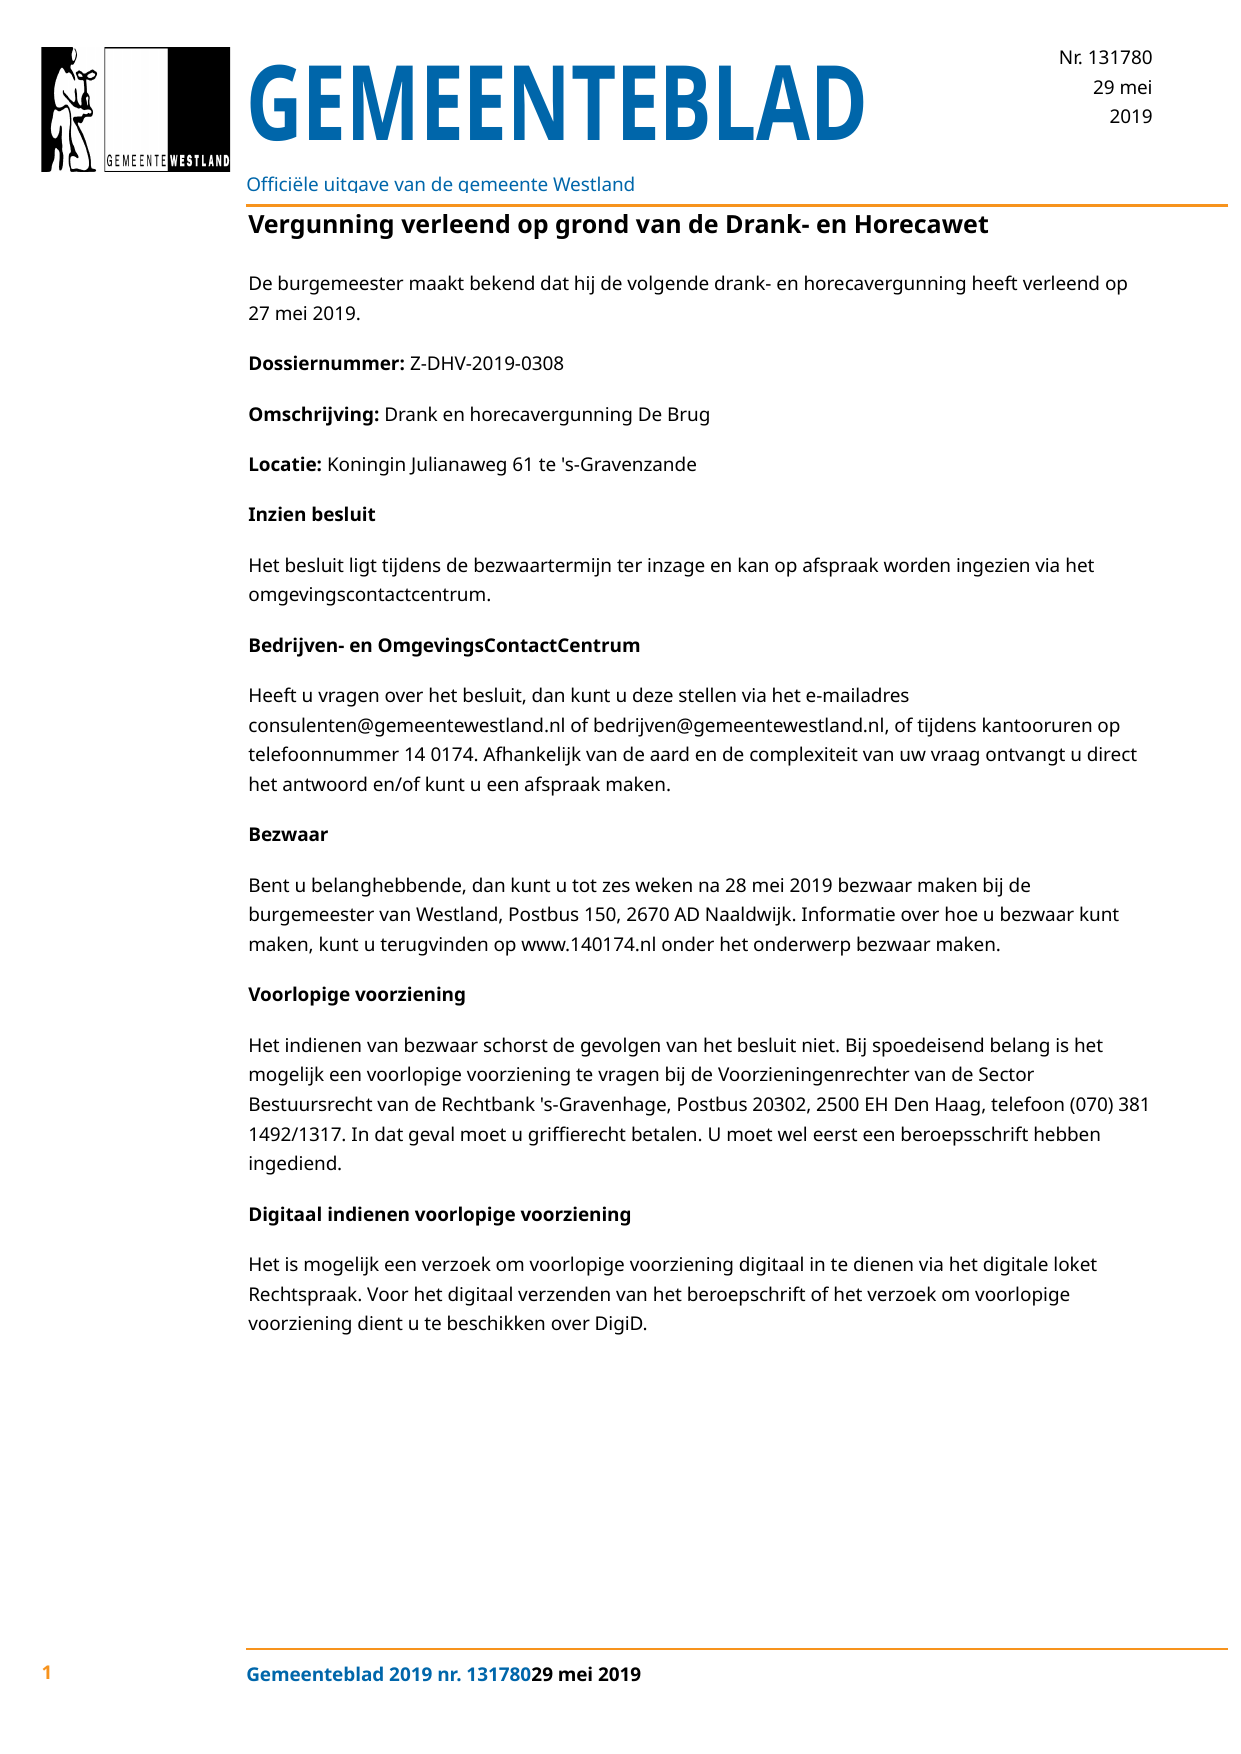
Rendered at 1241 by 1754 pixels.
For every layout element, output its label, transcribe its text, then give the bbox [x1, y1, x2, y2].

text Voorlopige voorziening [248, 982, 1152, 1007]
picture [41, 47, 231, 172]
text Bedrijven- en OmgevingsContactCentrum [248, 632, 1152, 658]
text Het indienen van bezwaar schorst de gevolgen van het besluit niet. Bij spoedeisend belang is het mogelijk een voorlopige voorziening te vragen bij de Voorzieningenrechter van de Sector Bestuursrecht van de Rechtbank 's-Gravenhage, Postbus 20302, 2500 EH Den Haag, telefoon (070) 381 1492/1317. In dat geval moet u griffierecht betalen. U moet wel eerst een beroepsschrift hebben ingediend. [248, 1032, 1152, 1176]
text Dossiernummer: Z-DHV-2019-0308 [248, 350, 1152, 376]
text Inzien besluit [248, 502, 1152, 527]
text De burgemeester maakt bekend dat hij de volgende drank- en horecavergunning heeft verleend op 27 mei 2019. [248, 270, 1152, 326]
text Het besluit ligt tijdens de bezwaartermijn ter inzage en kan op afspraak worden ingezien via het omgevingscontactcentrum. [248, 552, 1152, 607]
text Omschrijving: Drank en horecavergunning De Brug [248, 401, 1152, 426]
text Locatie: Koningin Julianaweg 61 te 's-Gravenzande [248, 451, 1152, 477]
text Heeft u vragen over het besluit, dan kunt u deze stellen via het e-mailadres consulenten@gemeentewestland.nl of bedrijven@gemeentewestland.nl, of tijdens kantooruren op telefoonnummer 14 0174. Afhankelijk van de aard en de complexiteit van uw vraag ontvangt u direct het antwoord en/of kunt u een afspraak maken. [248, 682, 1152, 797]
text Vergunning verleend op grond van de Drank- en Horecawet [248, 207, 1152, 241]
text Bezwaar [248, 822, 1152, 847]
text Digitaal indienen voorlopige voorziening [248, 1201, 1152, 1226]
text Het is mogelijk een verzoek om voorlopige voorziening digitaal in te dienen via het digitale loket Rechtspraak. Voor het digitaal verzenden van het beroepschrift of het verzoek om voorlopige voorziening dient u te beschikken over DigiD. [248, 1251, 1152, 1336]
text Bent u belanghebbende, dan kunt u tot zes weken na 28 mei 2019 bezwaar maken bij de burgemeester van Westland, Postbus 150, 2670 AD Naaldwijk. Informatie over hoe u bezwaar kunt maken, kunt u terugvinden op www.140174.nl onder het onderwerp bezwaar maken. [248, 872, 1152, 957]
